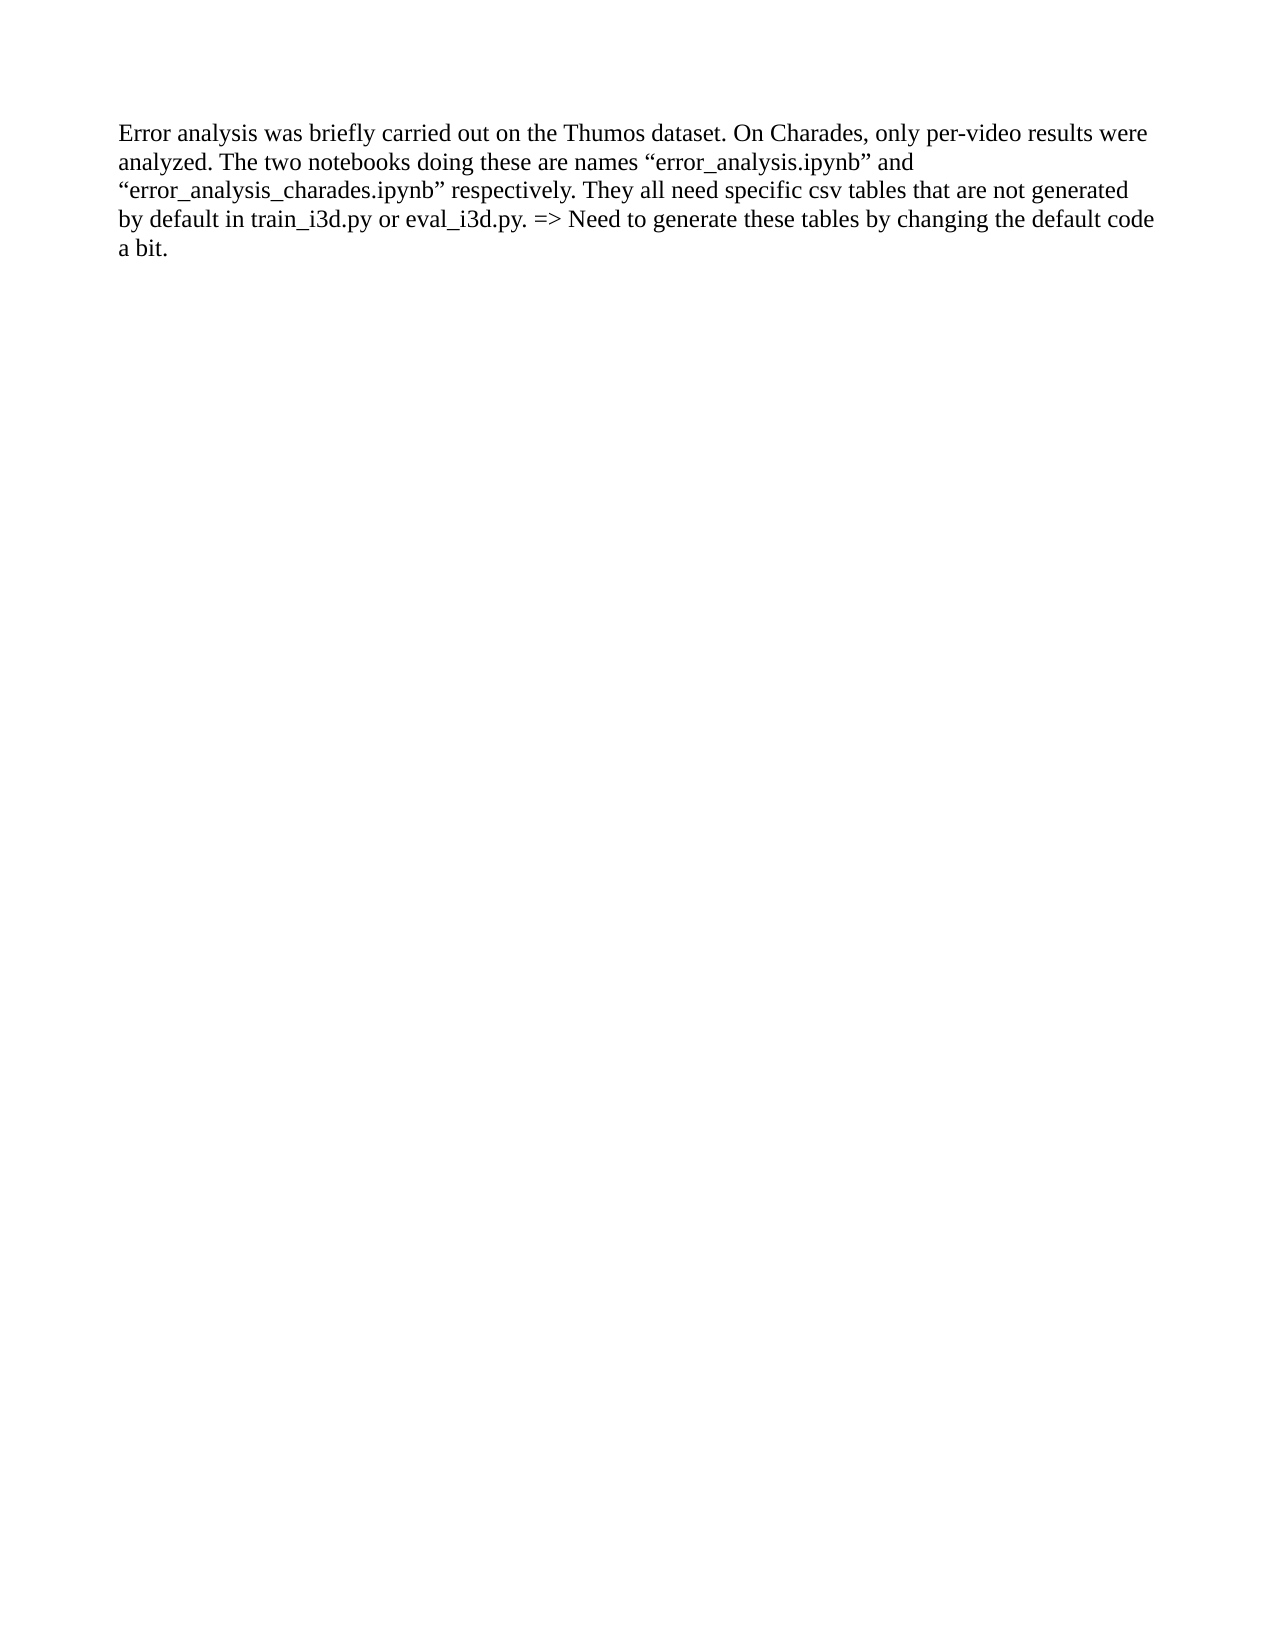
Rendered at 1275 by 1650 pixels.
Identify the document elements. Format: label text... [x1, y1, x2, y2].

text Error analysis was briefly carried out on the Thumos dataset. On Charades, only per-video results were analyzed. The two notebooks doing these are names “error_analysis.ipynb” and “error_analysis_charades.ipynb” respectively. They all need specific csv tables that are not generated by default in train_i3d.py or eval_i3d.py. => Need to generate these tables by changing the default code a bit. [118, 118, 1157, 262]
